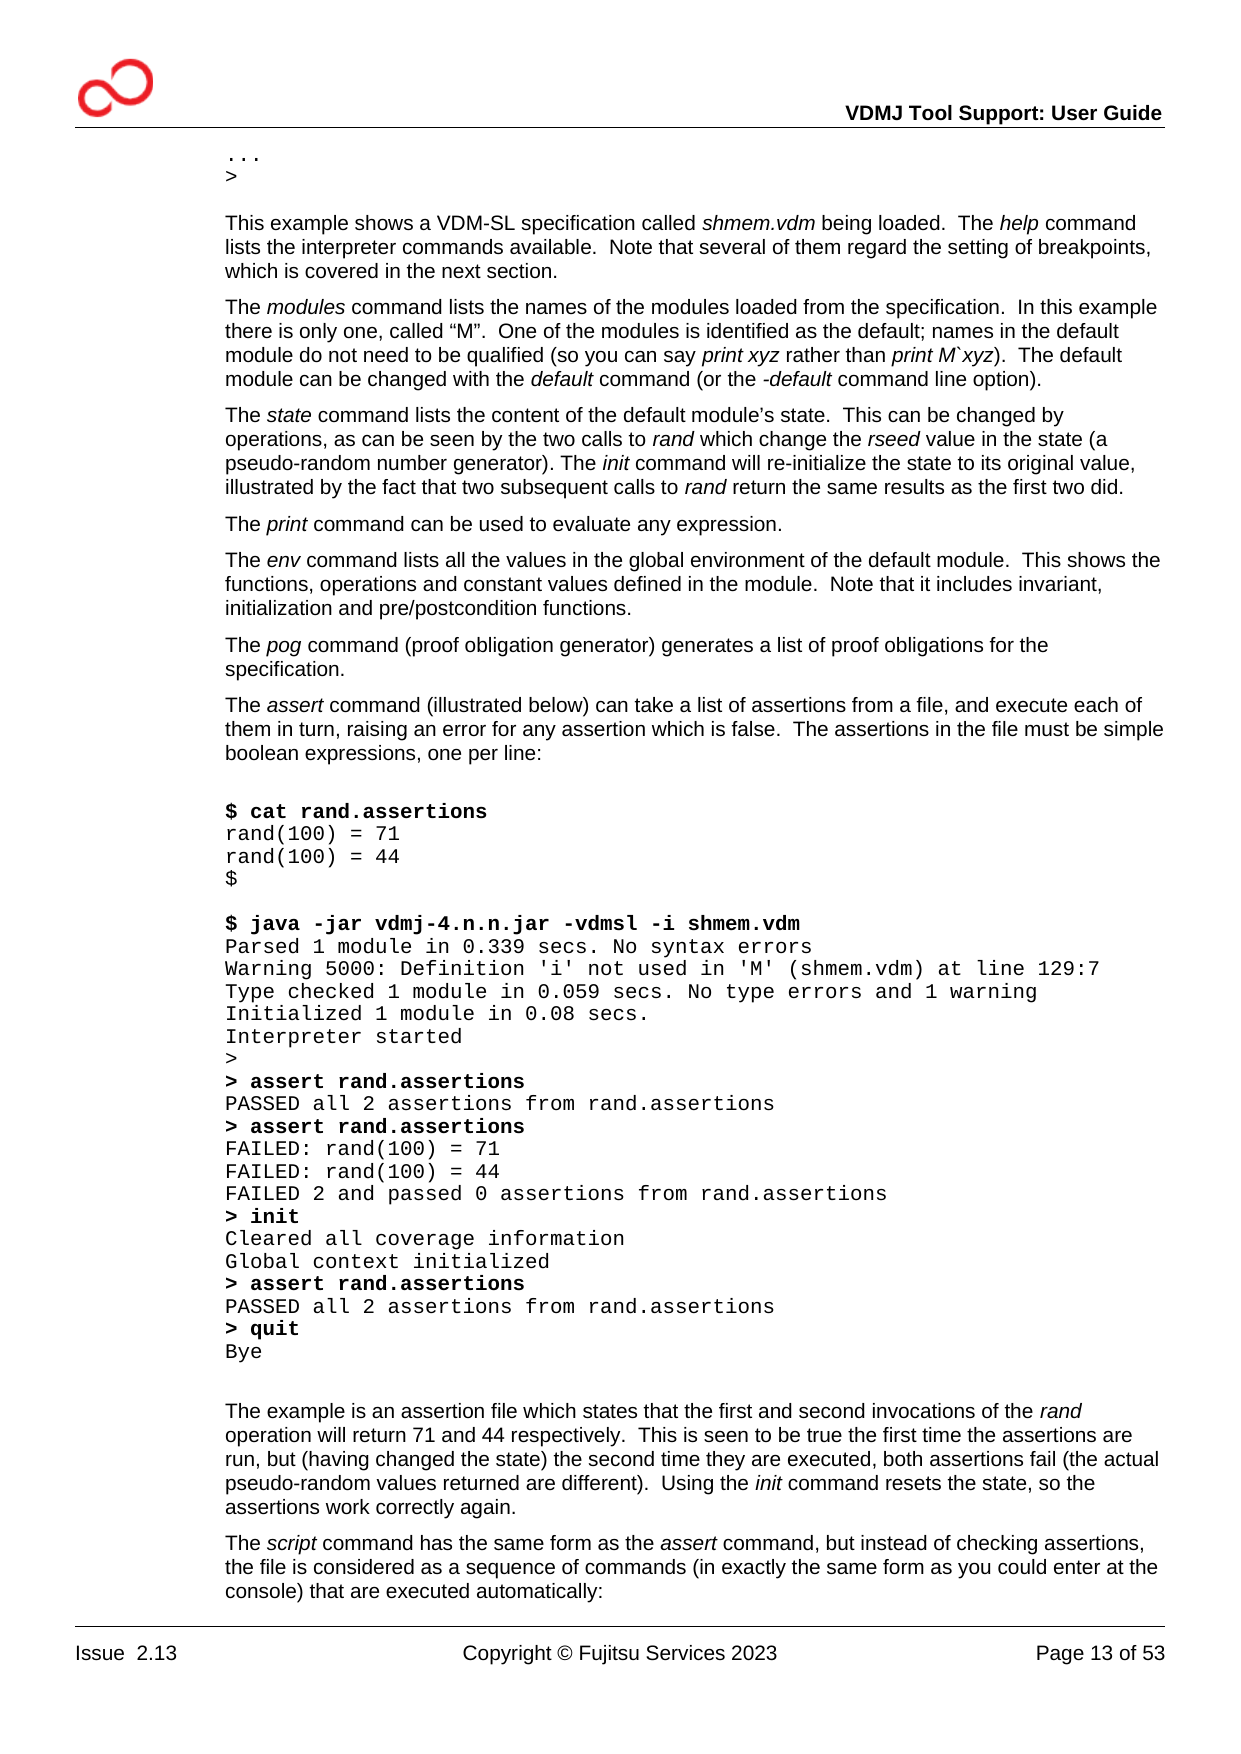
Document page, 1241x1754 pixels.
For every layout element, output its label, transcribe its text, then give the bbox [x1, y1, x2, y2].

text The print command can be used to evaluate any expression. [225, 512, 1165, 536]
text PASSED all 2 assertions from rand.assertions [225, 1295, 1165, 1318]
text $ java -jar vdmj-4.n.n.jar -vdmsl -i shmem.vdm [225, 913, 1165, 935]
text > assert rand.assertions [225, 1273, 1165, 1295]
text Global context initialized [225, 1250, 1165, 1273]
picture [78, 52, 153, 127]
text This example shows a VDM-SL specification called shmem.vdm being loaded. The help command lists the interpreter commands available. Note that several of them regard the setting of breakpoints, which is covered in the next section. [225, 211, 1165, 283]
text Warning 5000: Definition 'i' not used in 'M' (shmem.vdm) at line 129:7 [225, 958, 1165, 980]
text Type checked 1 module in 0.059 secs. No type errors and 1 warning [225, 980, 1165, 1003]
text FAILED: rand(100) = 71 [225, 1138, 1165, 1160]
text > [225, 166, 1165, 188]
text $ [225, 868, 1165, 890]
text PASSED all 2 assertions from rand.assertions [225, 1093, 1165, 1115]
text The env command lists all the values in the global environment of the default module. This shows the functions, operations and constant values defined in the module. Note that it includes invariant, initialization and pre/postcondition functions. [225, 548, 1165, 620]
text The script command has the same form as the assert command, but instead of checking assertions, the file is considered as a sequence of commands (in exactly the same form as you could enter at the console) that are executed automatically: [225, 1531, 1165, 1603]
text Parsed 1 module in 0.339 secs. No syntax errors [225, 935, 1165, 958]
text The example is an assertion file which states that the first and second invocations of the rand operation will return 71 and 44 respectively. This is seen to be true the first time the assertions are run, but (having changed the state) the second time they are executed, both assertions fail (the actual pseudo-random values returned are different). Using the init command resets the state, so the assertions work correctly again. [225, 1399, 1165, 1519]
text > quit [225, 1318, 1165, 1340]
text The assert command (illustrated below) can take a list of assertions from a file, and execute each of them in turn, raising an error for any assertion which is false. The assertions in the file must be simple boolean expressions, one per line: [225, 693, 1165, 765]
text $ cat rand.assertions [225, 800, 1165, 823]
text > assert rand.assertions [225, 1070, 1165, 1093]
text rand(100) = 44 [225, 845, 1165, 868]
text Bye [225, 1340, 1165, 1363]
text > [225, 1048, 1165, 1070]
text Initialized 1 module in 0.08 secs. [225, 1003, 1165, 1025]
text FAILED 2 and passed 0 assertions from rand.assertions [225, 1183, 1165, 1205]
text The pog command (proof obligation generator) generates a list of proof obligations for the specification. [225, 633, 1165, 681]
text rand(100) = 71 [225, 823, 1165, 845]
text The state command lists the content of the default module’s state. This can be changed by operations, as can be seen by the two calls to rand which change the rseed value in the state (a pseudo-random number generator). The init command will re-initialize the state to its original value, illustrated by the fact that two subsequent calls to rand return the same results as the first two did. [225, 404, 1165, 499]
text The modules command lists the names of the modules loaded from the specification. In this example there is only one, called “M”. One of the modules is identified as the default; names in the default module do not need to be qualified (so you can say print xyz rather than print M`xyz). The default module can be changed with the default command (or the -default command line option). [225, 295, 1165, 391]
text Cleared all coverage information [225, 1228, 1165, 1250]
text > init [225, 1205, 1165, 1228]
text Interpreter started [225, 1025, 1165, 1048]
text FAILED: rand(100) = 44 [225, 1160, 1165, 1183]
text > assert rand.assertions [225, 1115, 1165, 1138]
text ... [225, 143, 1165, 166]
